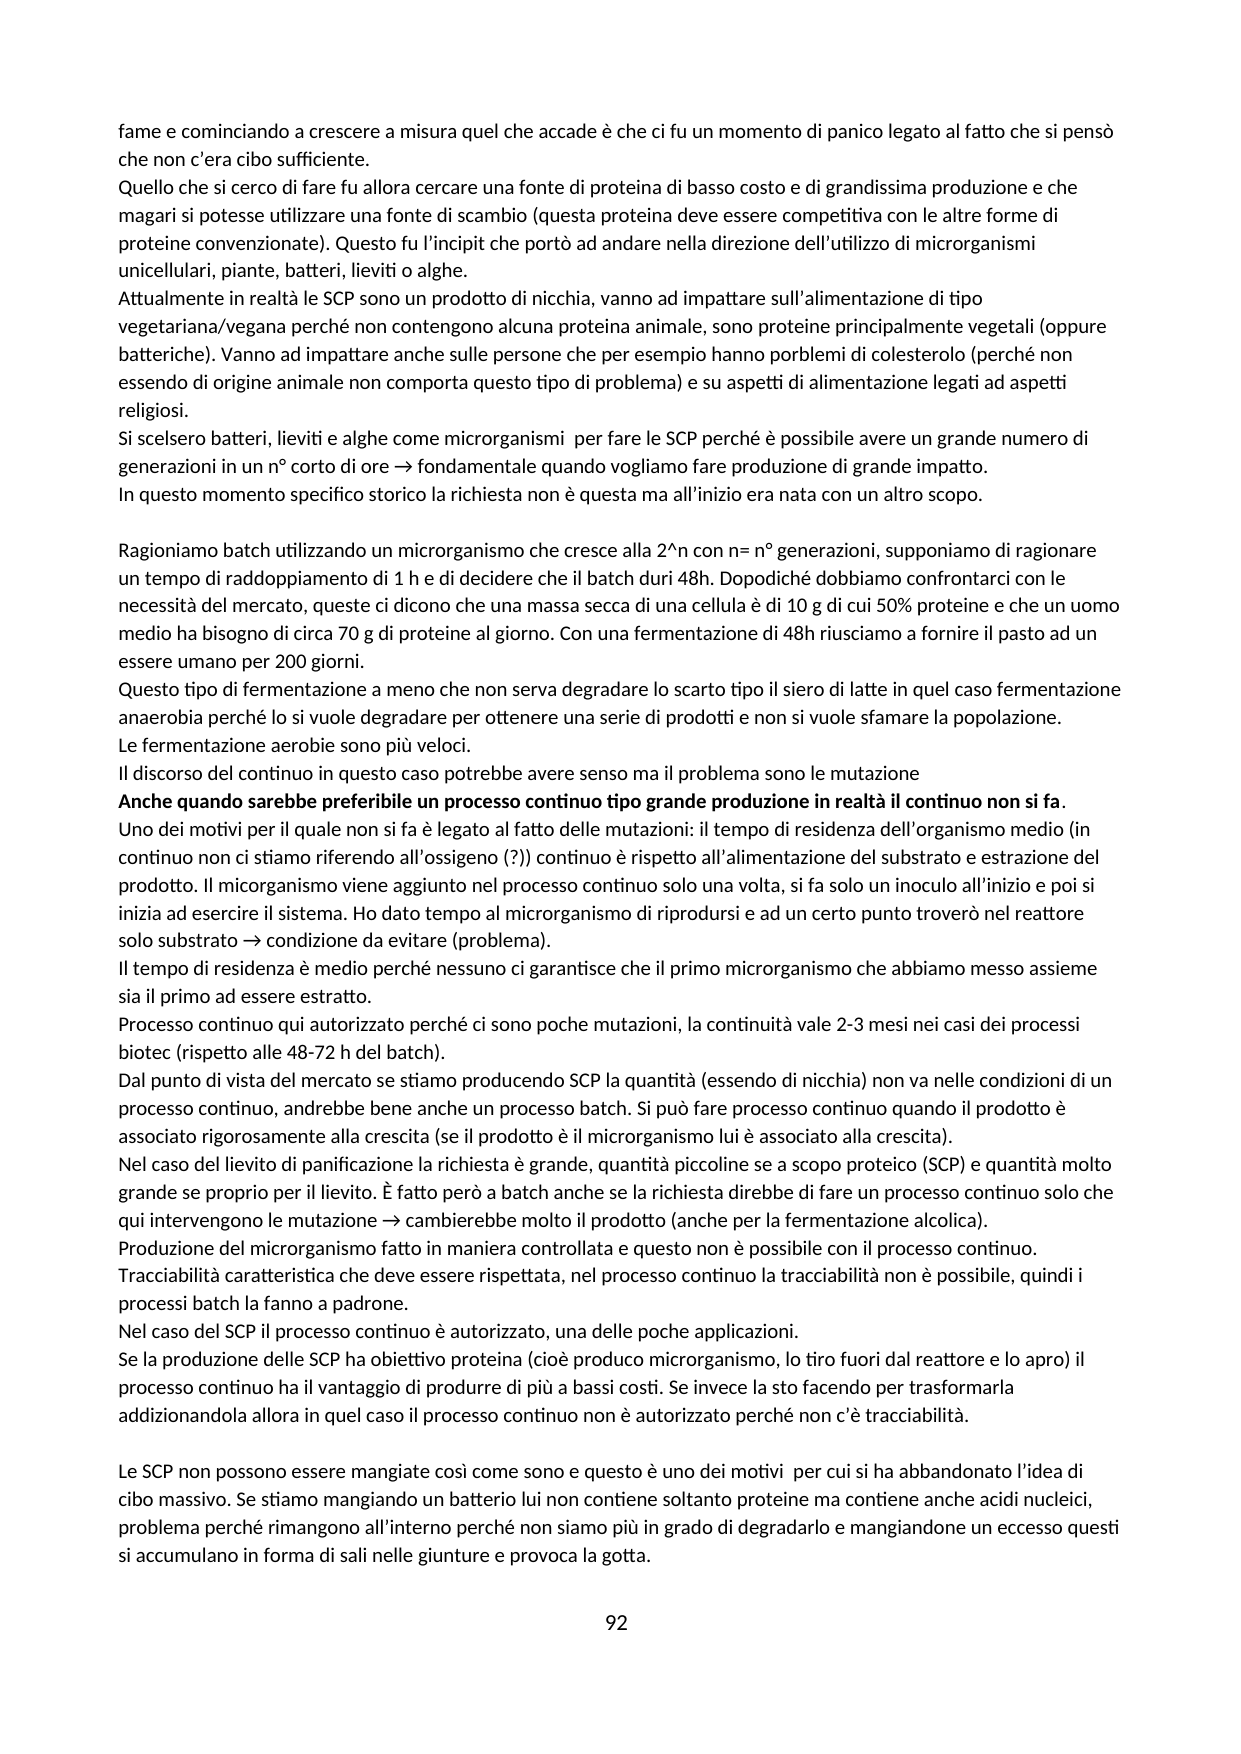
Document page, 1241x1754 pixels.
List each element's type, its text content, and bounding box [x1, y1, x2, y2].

text fame e cominciando a crescere a misura quel che accade è che ci fu un momento di panico legato al fatto che si pensò che non c’era cibo sufficiente. Quello che si cerco di fare fu allora cercare una fonte di proteina di basso costo e di grandissima produzione e che magari si potesse utilizzare una fonte di scambio (questa proteina deve essere competitiva con le altre forme di proteine convenzionate). Questo fu l’incipit che portò ad andare nella direzione dell’utilizzo di microrganismi unicellulari, piante, batteri, lieviti o alghe. Attualmente in realtà le SCP sono un prodotto di nicchia, vanno ad impattare sull’alimentazione di tipo vegetariana/vegana perché non contengono alcuna proteina animale, sono proteine principalmente vegetali (oppure batteriche). Vanno ad impattare anche sulle persone che per esempio hanno porblemi di colesterolo (perché non essendo di origine animale non comporta questo tipo di problema) e su aspetti di alimentazione legati ad aspetti religiosi. Si scelsero batteri, lieviti e alghe come microrganismi per fare le SCP perché è possibile avere un grande numero di generazioni in un n° corto di ore → fondamentale quando vogliamo fare produzione di grande impatto. In questo momento specifico storico la richiesta non è questa ma all’inizio era nata con un altro scopo. [118, 118, 1124, 506]
text Ragioniamo batch utilizzando un microrganismo che cresce alla 2^n con n= n° generazioni, supponiamo di ragionare un tempo di raddoppiamento di 1 h e di decidere che il batch duri 48h. Dopodiché dobbiamo confrontarci con le necessità del mercato, queste ci dicono che una massa secca di una cellula è di 10 g di cui 50% proteine e che un uomo medio ha bisogno di circa 70 g di proteine al giorno. Con una fermentazione di 48h riusciamo a fornire il pasto ad un essere umano per 200 giorni. Questo tipo di fermentazione a meno che non serva degradare lo scarto tipo il siero di latte in quel caso fermentazione anaerobia perché lo si vuole degradare per ottenere una serie di prodotti e non si vuole sfamare la popolazione. Le fermentazione aerobie sono più veloci. Il discorso del continuo in questo caso potrebbe avere senso ma il problema sono le mutazione Anche quando sarebbe preferibile un processo continuo tipo grande produzione in realtà il continuo non si fa. Uno dei motivi per il quale non si fa è legato al fatto delle mutazioni: il tempo di residenza dell’organismo medio (in continuo non ci stiamo riferendo all’ossigeno (?)) continuo è rispetto all’alimentazione del substrato e estrazione del prodotto. Il micorganismo viene aggiunto nel processo continuo solo una volta, si fa solo un inoculo all’inizio e poi si inizia ad esercire il sistema. Ho dato tempo al microrganismo di riprodursi e ad un certo punto troverò nel reattore solo substrato → condizione da evitare (problema). Il tempo di residenza è medio perché nessuno ci garantisce che il primo microrganismo che abbiamo messo assieme sia il primo ad essere estratto. Processo continuo qui autorizzato perché ci sono poche mutazioni, la continuità vale 2-3 mesi nei casi dei processi biotec (rispetto alle 48-72 h del batch). Dal punto di vista del mercato se stiamo producendo SCP la quantità (essendo di nicchia) non va nelle condizioni di un processo continuo, andrebbe bene anche un processo batch. Si può fare processo continuo quando il prodotto è associato rigorosamente alla crescita (se il prodotto è il microrganismo lui è associato alla crescita). Nel caso del lievito di panificazione la richiesta è grande, quantità piccoline se a scopo proteico (SCP) e quantità molto grande se proprio per il lievito. È fatto però a batch anche se la richiesta direbbe di fare un processo continuo solo che qui intervengono le mutazione → cambierebbe molto il prodotto (anche per la fermentazione alcolica). Produzione del microrganismo fatto in maniera controllata e questo non è possibile con il processo continuo. Tracciabilità caratteristica che deve essere rispettata, nel processo continuo la tracciabilità non è possibile, quindi i processi batch la fanno a padrone. Nel caso del SCP il processo continuo è autorizzato, una delle poche applicazioni. Se la produzione delle SCP ha obiettivo proteina (cioè produco microrganismo, lo tiro fuori dal reattore e lo apro) il processo continuo ha il vantaggio di produrre di più a bassi costi. Se invece la sto facendo per trasformarla addizionandola allora in quel caso il processo continuo non è autorizzato perché non c’è tracciabilità. Le SCP non possono essere mangiate così come sono e questo è uno dei motivi per cui si ha abbandonato l’idea di cibo massivo. Se stiamo mangiando un batterio lui non contiene soltanto proteine ma contiene anche acidi nucleici, problema perché rimangono all’interno perché non siamo più in grado di degradarlo e mangiandone un eccesso questi si accumulano in forma di sali nelle giunture e provoca la gotta. [118, 509, 1124, 1567]
